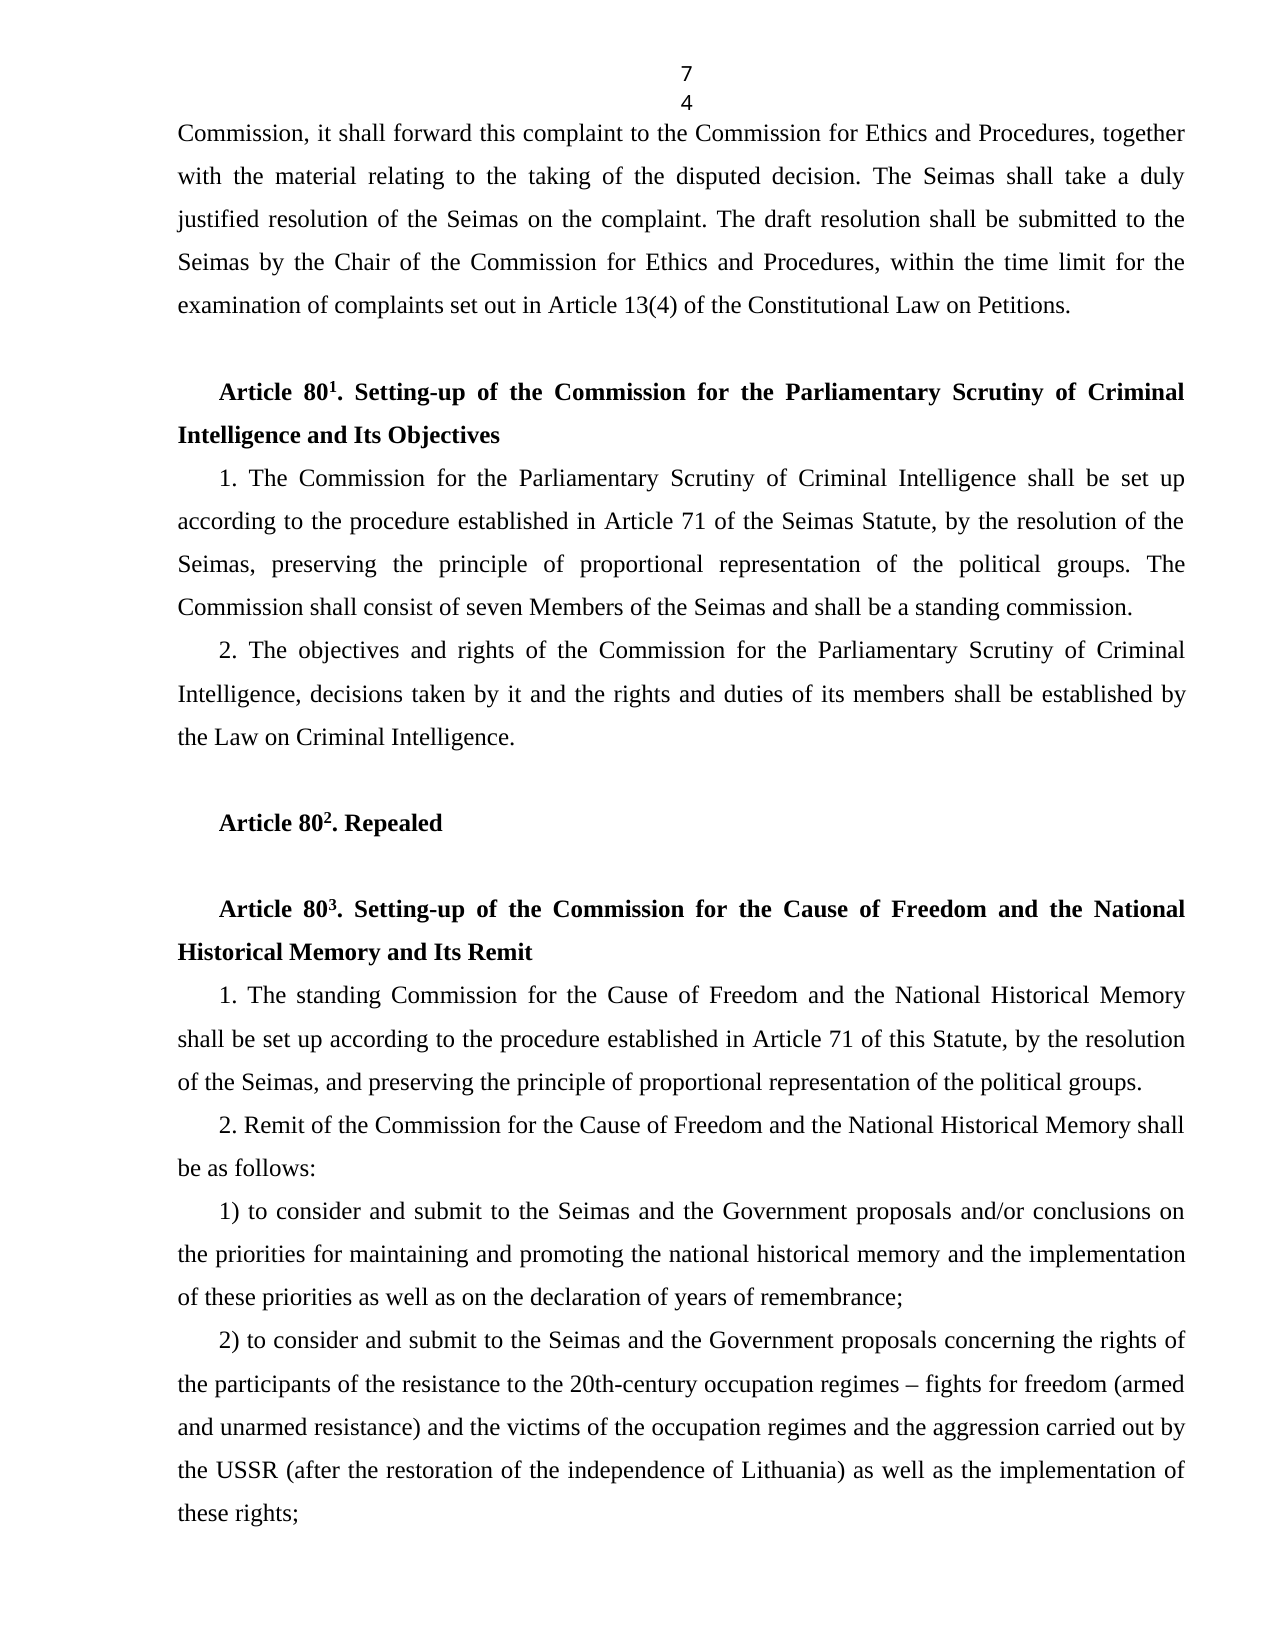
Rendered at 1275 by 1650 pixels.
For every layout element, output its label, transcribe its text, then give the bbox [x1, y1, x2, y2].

text 2. The objectives and rights of the Commission for the Parliamentary Scrutiny of Criminal Intelligence, decisions taken by it and the rights and duties of its members shall be established by the Law on Criminal Intelligence. [177, 636, 1186, 751]
text Article 802. Repealed [177, 808, 1186, 837]
text Article 803. Setting-up of the Commission for the Cause of Freedom and the National Historical Memory and Its Remit [177, 894, 1186, 966]
text Article 801. Setting-up of the Commission for the Parliamentary Scrutiny of Criminal Intelligence and Its Objectives [177, 377, 1186, 449]
text 2. Remit of the Commission for the Cause of Freedom and the National Historical Memory shall be as follows: [177, 1110, 1186, 1182]
text Commission, it shall forward this complaint to the Commission for Ethics and Procedures, together with the material relating to the taking of the disputed decision. The Seimas shall take a duly justified resolution of the Seimas on the complaint. The draft resolution shall be submitted to the Seimas by the Chair of the Commission for Ethics and Procedures, within the time limit for the examination of complaints set out in Article 13(4) of the Constitutional Law on Petitions. [177, 118, 1186, 319]
text 1. The Commission for the Parliamentary Scrutiny of Criminal Intelligence shall be set up according to the procedure established in Article 71 of the Seimas Statute, by the resolution of the Seimas, preserving the principle of proportional representation of the political groups. The Commission shall consist of seven Members of the Seimas and shall be a standing commission. [177, 463, 1186, 621]
text 2) to consider and submit to the Seimas and the Government proposals concerning the rights of the participants of the resistance to the 20th-century occupation regimes – fights for freedom (armed and unarmed resistance) and the victims of the occupation regimes and the aggression carried out by the USSR (after the restoration of the independence of Lithuania) as well as the implementation of these rights; [177, 1326, 1186, 1527]
text 1) to consider and submit to the Seimas and the Government proposals and/or conclusions on the priorities for maintaining and promoting the national historical memory and the implementation of these priorities as well as on the declaration of years of remembrance; [177, 1196, 1186, 1311]
text 1. The standing Commission for the Cause of Freedom and the National Historical Memory shall be set up according to the procedure established in Article 71 of this Statute, by the resolution of the Seimas, and preserving the principle of proportional representation of the political groups. [177, 981, 1186, 1096]
